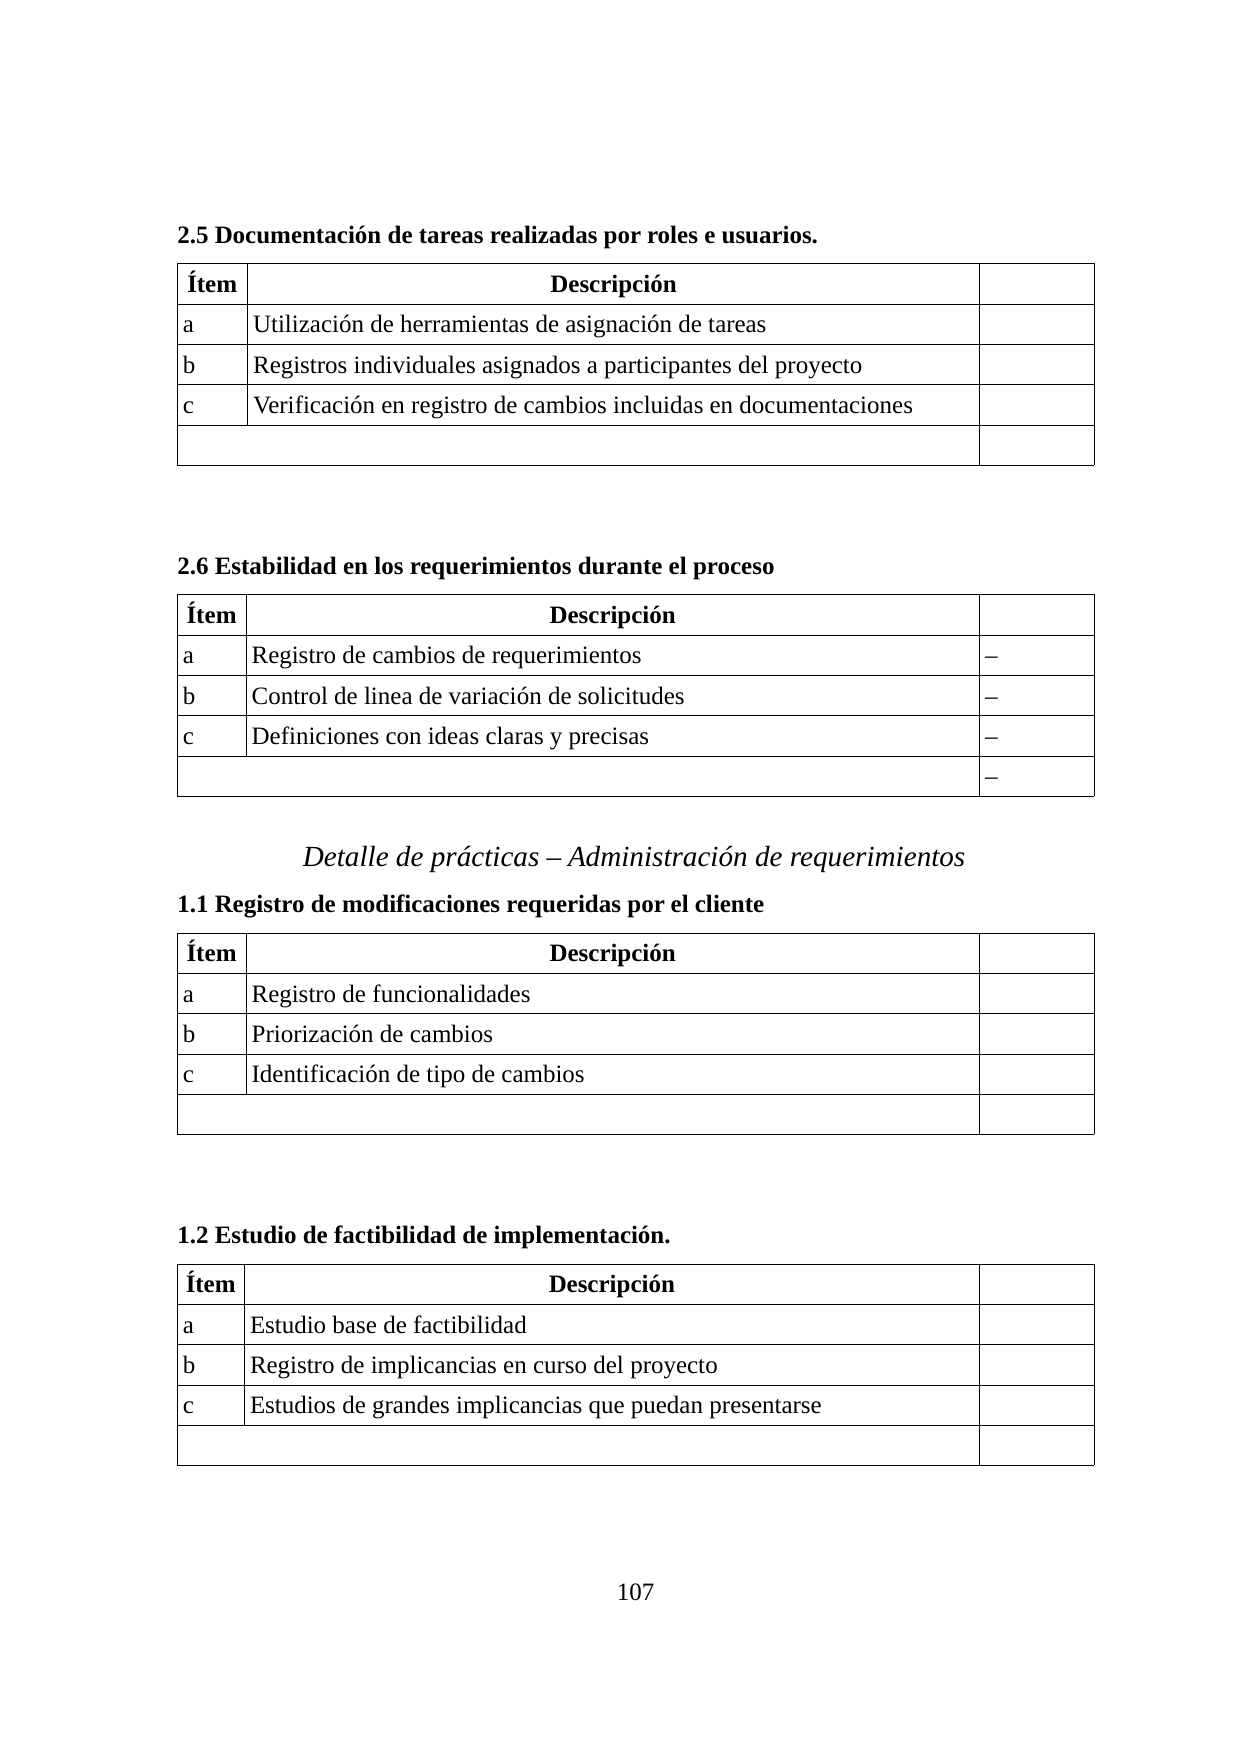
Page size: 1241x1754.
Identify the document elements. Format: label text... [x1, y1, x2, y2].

table_header [980, 264, 1094, 303]
table_cell a [178, 974, 246, 1013]
table_header [980, 1265, 1094, 1304]
table_header Descripción [248, 264, 979, 303]
table_cell Estudios de grandes implicancias que puedan presentarse [245, 1386, 979, 1425]
table_cell [980, 1095, 1094, 1134]
table_header Ítem [178, 934, 246, 973]
table_cell Registro de funcionalidades [247, 974, 979, 1013]
table_cell a [178, 305, 247, 344]
table_cell Control de linea de variación de solicitudes [247, 676, 979, 715]
table_cell a [178, 636, 246, 675]
table_cell [980, 1055, 1094, 1094]
table_header Descripción [247, 595, 979, 634]
table_cell [980, 1386, 1094, 1425]
table_cell b [178, 1014, 246, 1053]
table_cell [980, 1014, 1094, 1053]
table_cell – [980, 716, 1094, 756]
text Detalle de prácticas – Administración de requerimientos [177, 839, 1093, 873]
table_header Descripción [245, 1265, 979, 1304]
table_cell c [178, 1386, 244, 1425]
table_cell Identificación de tipo de cambios [247, 1055, 979, 1094]
table_cell [178, 1426, 979, 1465]
table_cell c [178, 385, 247, 424]
table_cell [980, 1345, 1094, 1384]
table_cell Registro de cambios de requerimientos [247, 636, 979, 675]
table_cell Registros individuales asignados a participantes del proyecto [248, 345, 979, 384]
table_cell Definiciones con ideas claras y precisas [247, 716, 979, 756]
table_cell c [178, 716, 246, 756]
table_cell – [980, 636, 1094, 675]
table_cell – [980, 676, 1094, 715]
table_cell a [178, 1305, 244, 1344]
table_cell [178, 426, 979, 465]
table_cell [178, 757, 979, 796]
table_cell [980, 1305, 1094, 1344]
table_cell [980, 305, 1094, 344]
table_cell – [980, 757, 1094, 796]
table_header Ítem [178, 264, 247, 303]
table_cell [980, 345, 1094, 384]
text 1.1 Registro de modificaciones requeridas por el cliente [177, 889, 1093, 918]
table_cell Estudio base de factibilidad [245, 1305, 979, 1344]
text 2.6 Estabilidad en los requerimientos durante el proceso [177, 551, 1093, 580]
table_cell [980, 1426, 1094, 1465]
table_cell c [178, 1055, 246, 1094]
table_cell [980, 426, 1094, 465]
table_header Ítem [178, 1265, 244, 1304]
table_cell b [178, 1345, 244, 1384]
table_header Descripción [247, 934, 979, 973]
table_cell [980, 974, 1094, 1013]
table_cell Utilización de herramientas de asignación de tareas [248, 305, 979, 344]
text 1.2 Estudio de factibilidad de implementación. [177, 1220, 1093, 1249]
table_cell [178, 1095, 979, 1134]
table_cell b [178, 345, 247, 384]
table_cell [980, 385, 1094, 424]
table_cell Registro de implicancias en curso del proyecto [245, 1345, 979, 1384]
table_cell Verificación en registro de cambios incluidas en documentaciones [248, 385, 979, 424]
table_header [980, 934, 1094, 973]
table_header [980, 595, 1094, 634]
table_cell b [178, 676, 246, 715]
table_header Ítem [178, 595, 246, 634]
text 2.5 Documentación de tareas realizadas por roles e usuarios. [177, 220, 1093, 249]
table_cell Priorización de cambios [247, 1014, 979, 1053]
